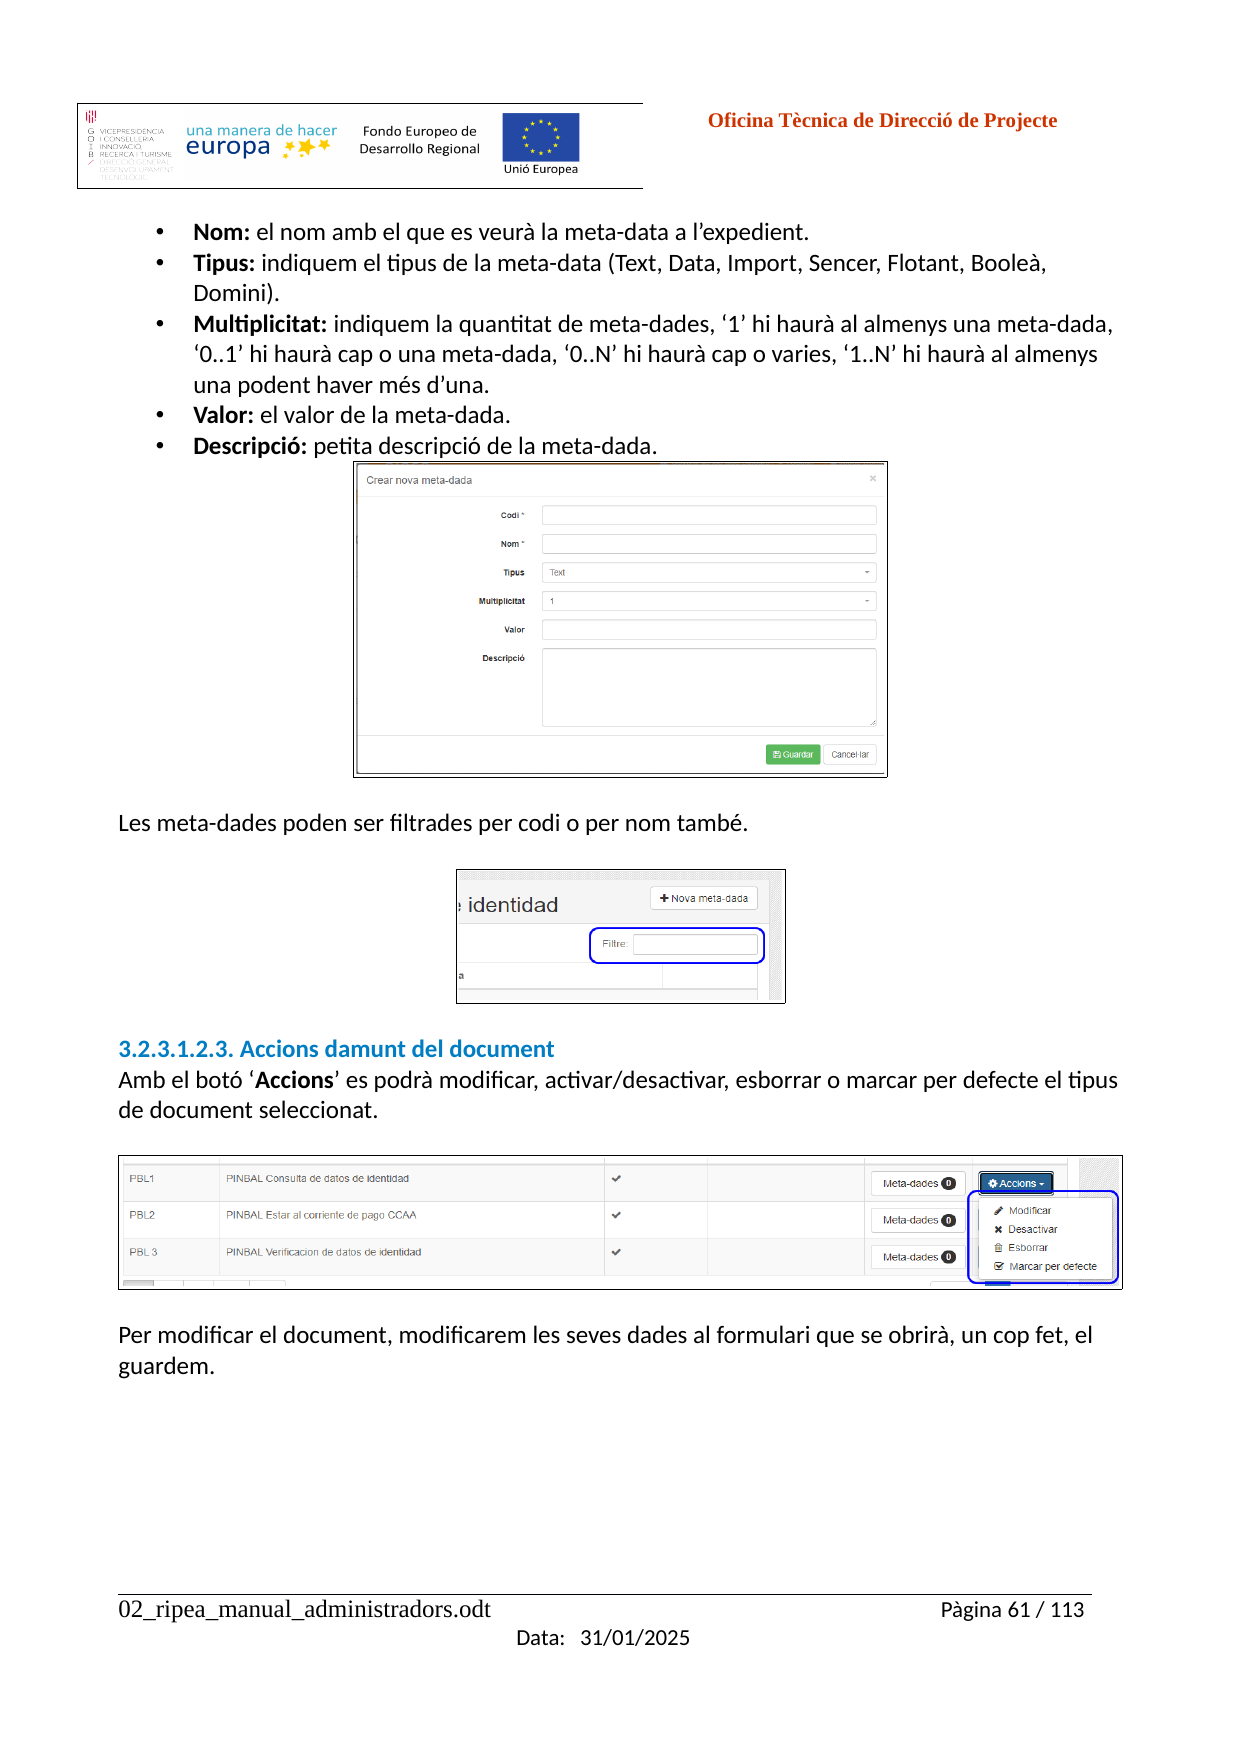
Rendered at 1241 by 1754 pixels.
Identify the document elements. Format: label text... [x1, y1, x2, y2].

list Tipus: indiquem el tipus de la meta-data (Text, Data, Import, Sencer, Flotant, Booleà, Domini). [156, 247, 1122, 308]
text Per modificar el document, modificarem les seves dades al formulari que se obrirà, un cop fet, el guardem. [118, 1319, 1122, 1380]
picture [184, 108, 585, 182]
list Nom: el nom amb el que es veurà la meta-data a l’expedient. [156, 216, 1122, 247]
picture [82, 108, 178, 182]
text Amb el botó ‘Accions’ es podrà modificar, activar/desactivar, esborrar o marcar per defecte el tipus de document seleccionat. [118, 1064, 1122, 1125]
subtitle 3.2.3.1.2.3. Accions damunt del document [118, 1033, 1122, 1064]
list Multiplicitat: indiquem la quantitat de meta-dades, ‘1’ hi haurà al almenys una meta-dada, ‘0..1’ hi haurà cap o una meta-dada, ‘0..N’ hi haurà cap o varies, ‘1..N’ hi haurà al almenys una podent haver més d’una. [156, 308, 1122, 399]
list Valor: el valor de la meta-dada. [156, 399, 1122, 430]
picture [458, 871, 782, 1000]
text Les meta-dades poden ser filtrades per codi o per nom també. [118, 807, 1122, 838]
list Descripció: petita descripció de la meta-dada. [156, 430, 1122, 461]
picture [356, 463, 885, 774]
picture [121, 1158, 1119, 1286]
